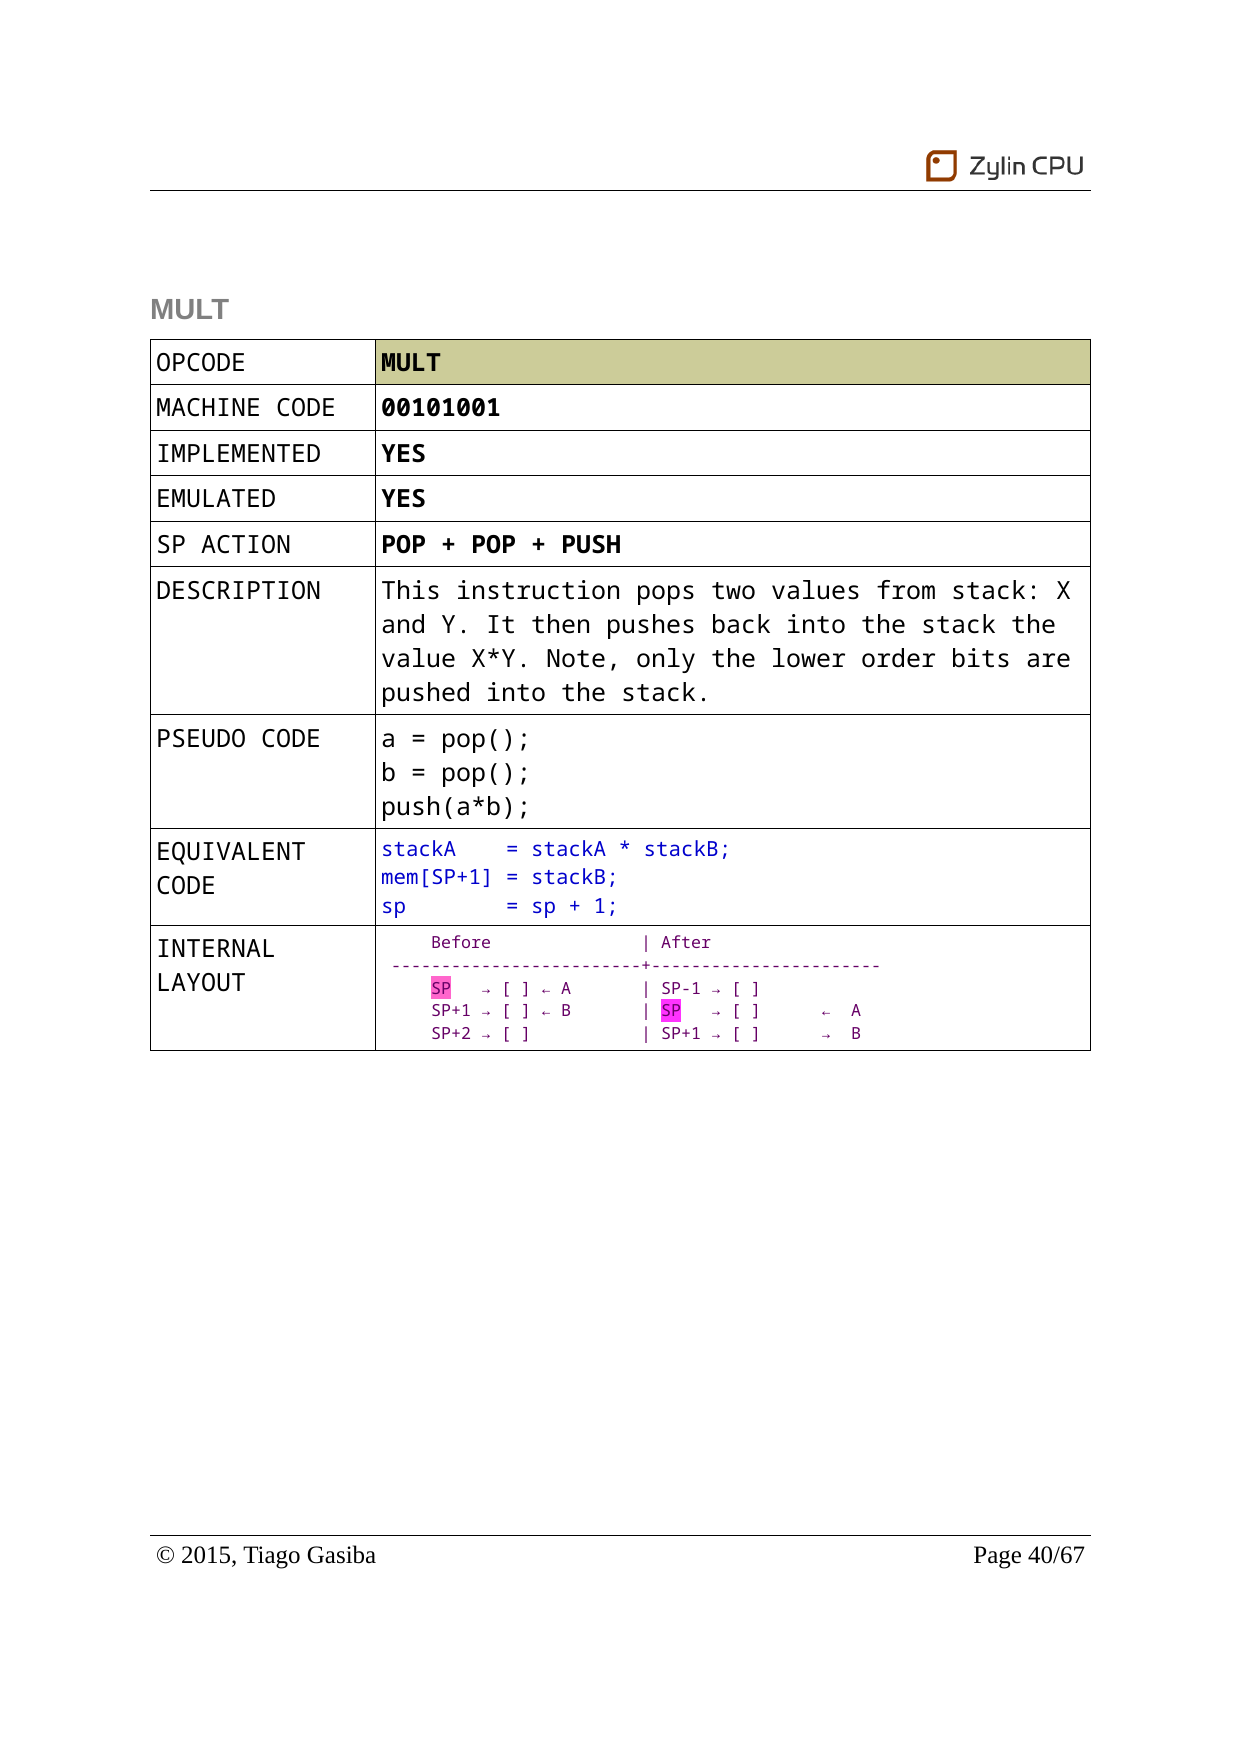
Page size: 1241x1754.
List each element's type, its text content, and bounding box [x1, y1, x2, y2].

table_header MULT [376, 340, 1090, 384]
table_cell YES [376, 476, 1090, 521]
table_cell PSEUDO CODE [151, 715, 375, 828]
table_cell 00101001 [376, 385, 1090, 430]
table_cell INTERNAL LAYOUT [151, 926, 375, 1050]
table_cell POP + POP + PUSH [376, 522, 1090, 566]
table_cell YES [376, 431, 1090, 475]
subtitle MULT [150, 292, 1091, 326]
picture [922, 148, 1151, 185]
table_cell IMPLEMENTED [151, 431, 375, 475]
table_header OPCODE [151, 340, 375, 384]
table_cell DESCRIPTION [151, 567, 375, 714]
table_cell EMULATED [151, 476, 375, 521]
table_cell a = pop(); b = pop(); push(a*b); [376, 715, 1090, 828]
table_cell MACHINE CODE [151, 385, 375, 430]
table_cell SP ACTION [151, 522, 375, 566]
table_cell This instruction pops two values from stack: X and Y. It then pushes back into the stack the value X*Y. Note, only the lower order bits are pushed into the stack. [376, 567, 1090, 714]
table_cell Before | After -------------------------+----------------------- SP → [ ] ← A | SP-1 → [ ] SP+1 → [ ] ← B | SP → [ ] ← A SP+2 → [ ] | SP+1 → [ ] → B [376, 926, 1090, 1050]
table_cell EQUIVALENT CODE [151, 829, 375, 925]
table_cell stackA = stackA * stackB; mem[SP+1] = stackB; sp = sp + 1; [376, 829, 1090, 925]
